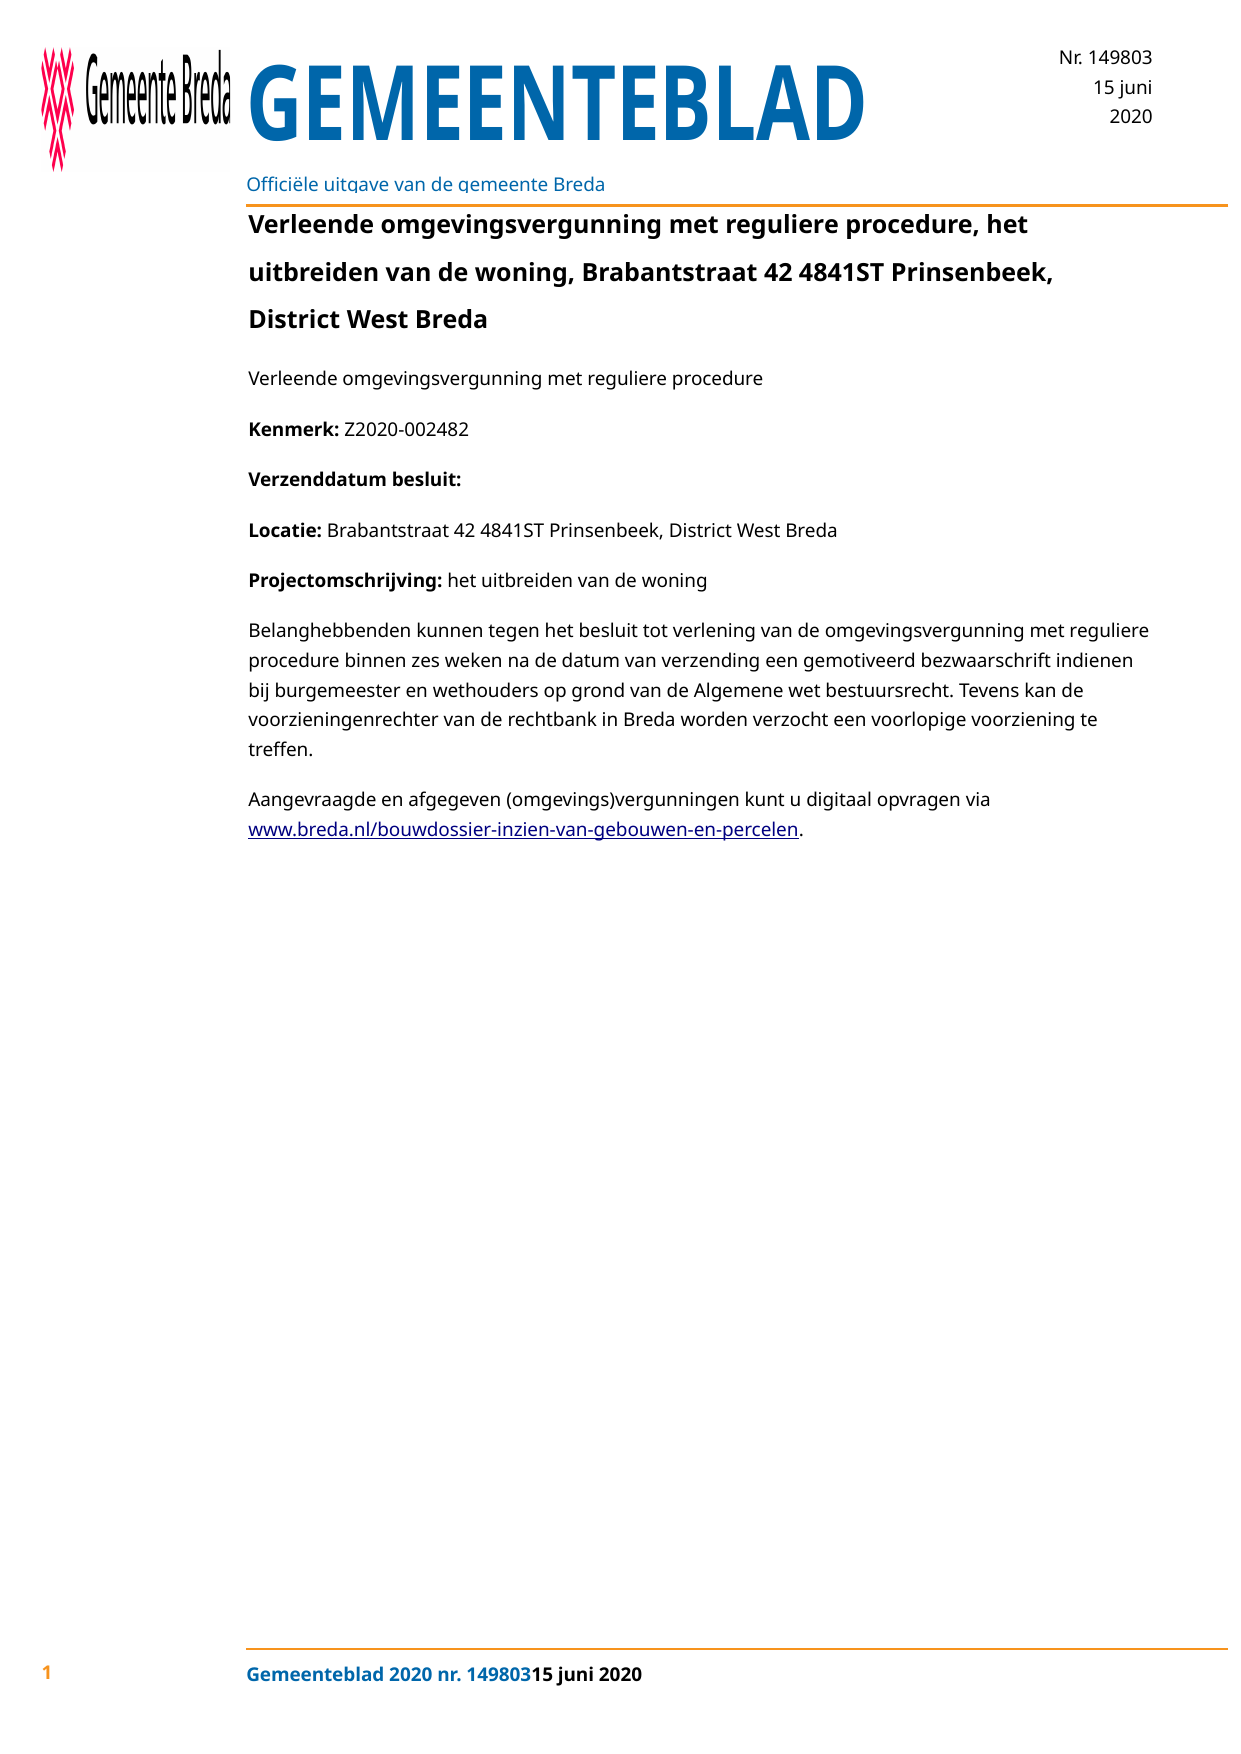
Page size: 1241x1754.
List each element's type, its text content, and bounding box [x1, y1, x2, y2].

text Locatie: Brabantstraat 42 4841ST Prinsenbeek, District West Breda [248, 517, 1152, 542]
text Verleende omgevingsvergunning met reguliere procedure [248, 366, 1152, 391]
text Projectomschrijving: het uitbreiden van de woning [248, 567, 1152, 593]
text Verzenddatum besluit: [248, 466, 1152, 492]
picture [41, 47, 231, 172]
text Kenmerk: Z2020-002482 [248, 416, 1152, 442]
text Belanghebbenden kunnen tegen het besluit tot verlening van de omgevingsvergunning met reguliere procedure binnen zes weken na de datum van verzending een gemotiveerd bezwaarschrift indienen bij burgemeester en wethouders op grond van de Algemene wet bestuursrecht. Tevens kan de voorzieningenrechter van de rechtbank in Breda worden verzocht een voorlopige voorziening te treffen. [248, 618, 1152, 762]
text Aangevraagde en afgegeven (omgevings)vergunningen kunt u digitaal opvragen via www.breda.nl/bouwdossier-inzien-van-gebouwen-en-percelen. [248, 786, 1152, 842]
text Verleende omgevingsvergunning met reguliere procedure, het uitbreiden van de woning, Brabantstraat 42 4841ST Prinsenbeek, District West Breda [248, 207, 1152, 336]
